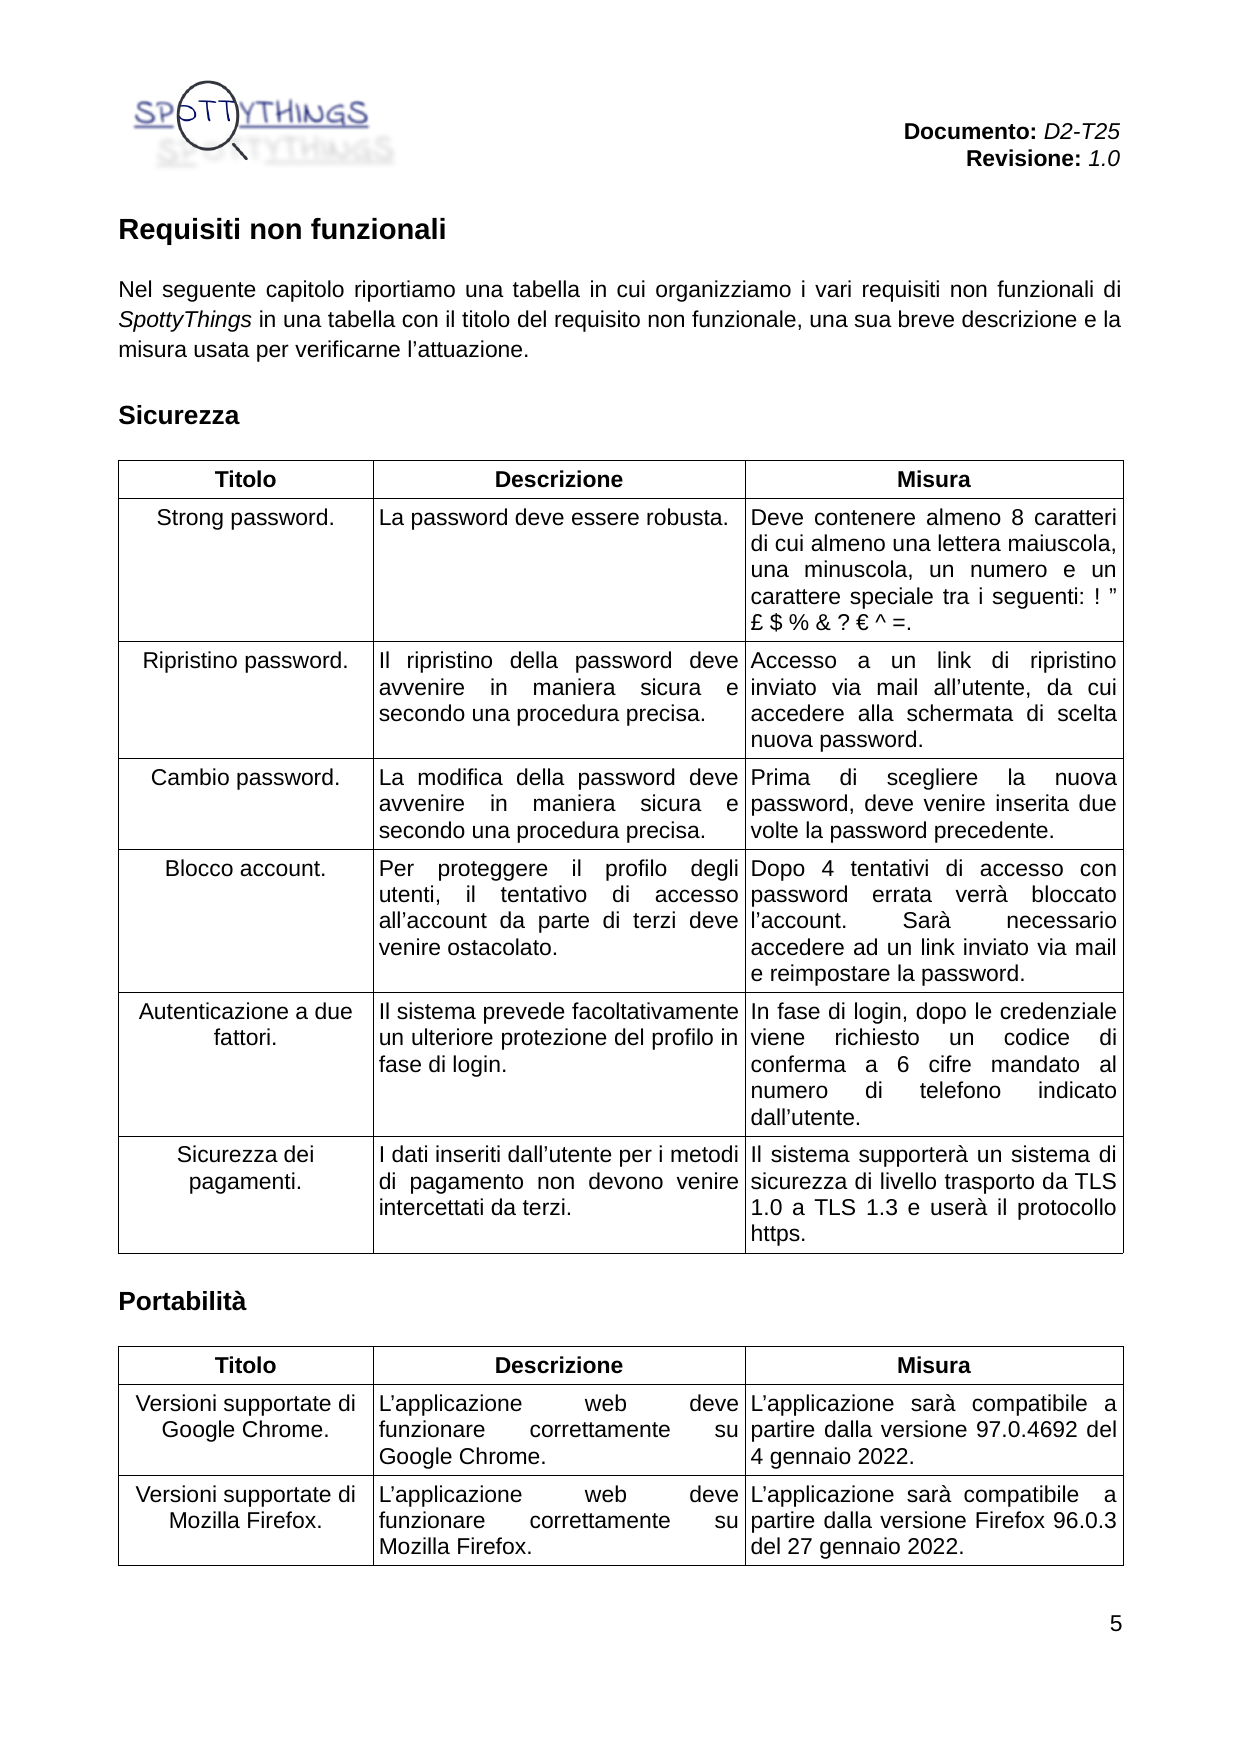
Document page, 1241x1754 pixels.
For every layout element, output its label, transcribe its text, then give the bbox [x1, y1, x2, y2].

table_cell L’applicazione sarà compatibile a partire dalla versione Firefox 96.0.3 del 27 gennaio 2022. [746, 1476, 1123, 1565]
table_cell Per proteggere il profilo degli utenti, il tentativo di accesso all’account da parte di terzi deve venire ostacolato. [374, 850, 745, 992]
text Nel seguente capitolo riportiamo una tabella in cui organizziamo i vari requisiti non funzionali di SpottyThings in una tabella con il titolo del requisito non funzionale, una sua breve descrizione e la misura usata per verificarne l’attuazione. [118, 276, 1122, 363]
table_cell Accesso a un link di ripristino inviato via mail all’utente, da cui accedere alla schermata di scelta nuova password. [746, 642, 1123, 758]
picture [123, 73, 399, 187]
table_cell Blocco account. [119, 850, 373, 992]
table_cell Versioni supportate di Google Chrome. [119, 1385, 373, 1475]
table_cell Dopo 4 tentativi di accesso con password errata verrà bloccato l’account. Sarà necessario accedere ad un link inviato via mail e reimpostare la password. [746, 850, 1123, 992]
table_cell Cambio password. [119, 759, 373, 849]
table_header Descrizione [374, 461, 745, 498]
table_header Titolo [119, 461, 373, 498]
table_header Misura [746, 1347, 1123, 1384]
table_cell L’applicazione sarà compatibile a partire dalla versione 97.0.4692 del 4 gennaio 2022. [746, 1385, 1123, 1475]
table_header Descrizione [374, 1347, 745, 1384]
table_cell I dati inseriti dall’utente per i metodi di pagamento non devono venire intercettati da terzi. [374, 1137, 745, 1252]
subtitle Sicurezza [118, 399, 1122, 430]
table_cell In fase di login, dopo le credenziale viene richiesto un codice di conferma a 6 cifre mandato al numero di telefono indicato dall’utente. [746, 993, 1123, 1136]
table_cell Il sistema prevede facoltativamente un ulteriore protezione del profilo in fase di login. [374, 993, 745, 1136]
table_cell Prima di scegliere la nuova password, deve venire inserita due volte la password precedente. [746, 759, 1123, 849]
table_cell La password deve essere robusta. [374, 499, 745, 641]
table_cell Il sistema supporterà un sistema di sicurezza di livello trasporto da TLS 1.0 a TLS 1.3 e userà il protocollo https. [746, 1137, 1123, 1252]
subtitle Portabilità [118, 1286, 1122, 1316]
table_cell La modifica della password deve avvenire in maniera sicura e secondo una procedura precisa. [374, 759, 745, 849]
table_cell Strong password. [119, 499, 373, 641]
table_cell Ripristino password. [119, 642, 373, 758]
table_header Misura [746, 461, 1123, 498]
table_cell L’applicazione web deve funzionare correttamente su Mozilla Firefox. [374, 1476, 745, 1565]
table_cell Autenticazione a due fattori. [119, 993, 373, 1136]
table_cell L’applicazione web deve funzionare correttamente su Google Chrome. [374, 1385, 745, 1475]
table_cell Versioni supportate di Mozilla Firefox. [119, 1476, 373, 1565]
table_cell Sicurezza dei pagamenti. [119, 1137, 373, 1252]
subtitle Requisiti non funzionali [118, 212, 1122, 246]
table_cell Deve contenere almeno 8 caratteri di cui almeno una lettera maiuscola, una minuscola, un numero e un carattere speciale tra i seguenti: ! ” £ $ % & ? € ^ =. [746, 499, 1123, 641]
table_header Titolo [119, 1347, 373, 1384]
table_cell Il ripristino della password deve avvenire in maniera sicura e secondo una procedura precisa. [374, 642, 745, 758]
